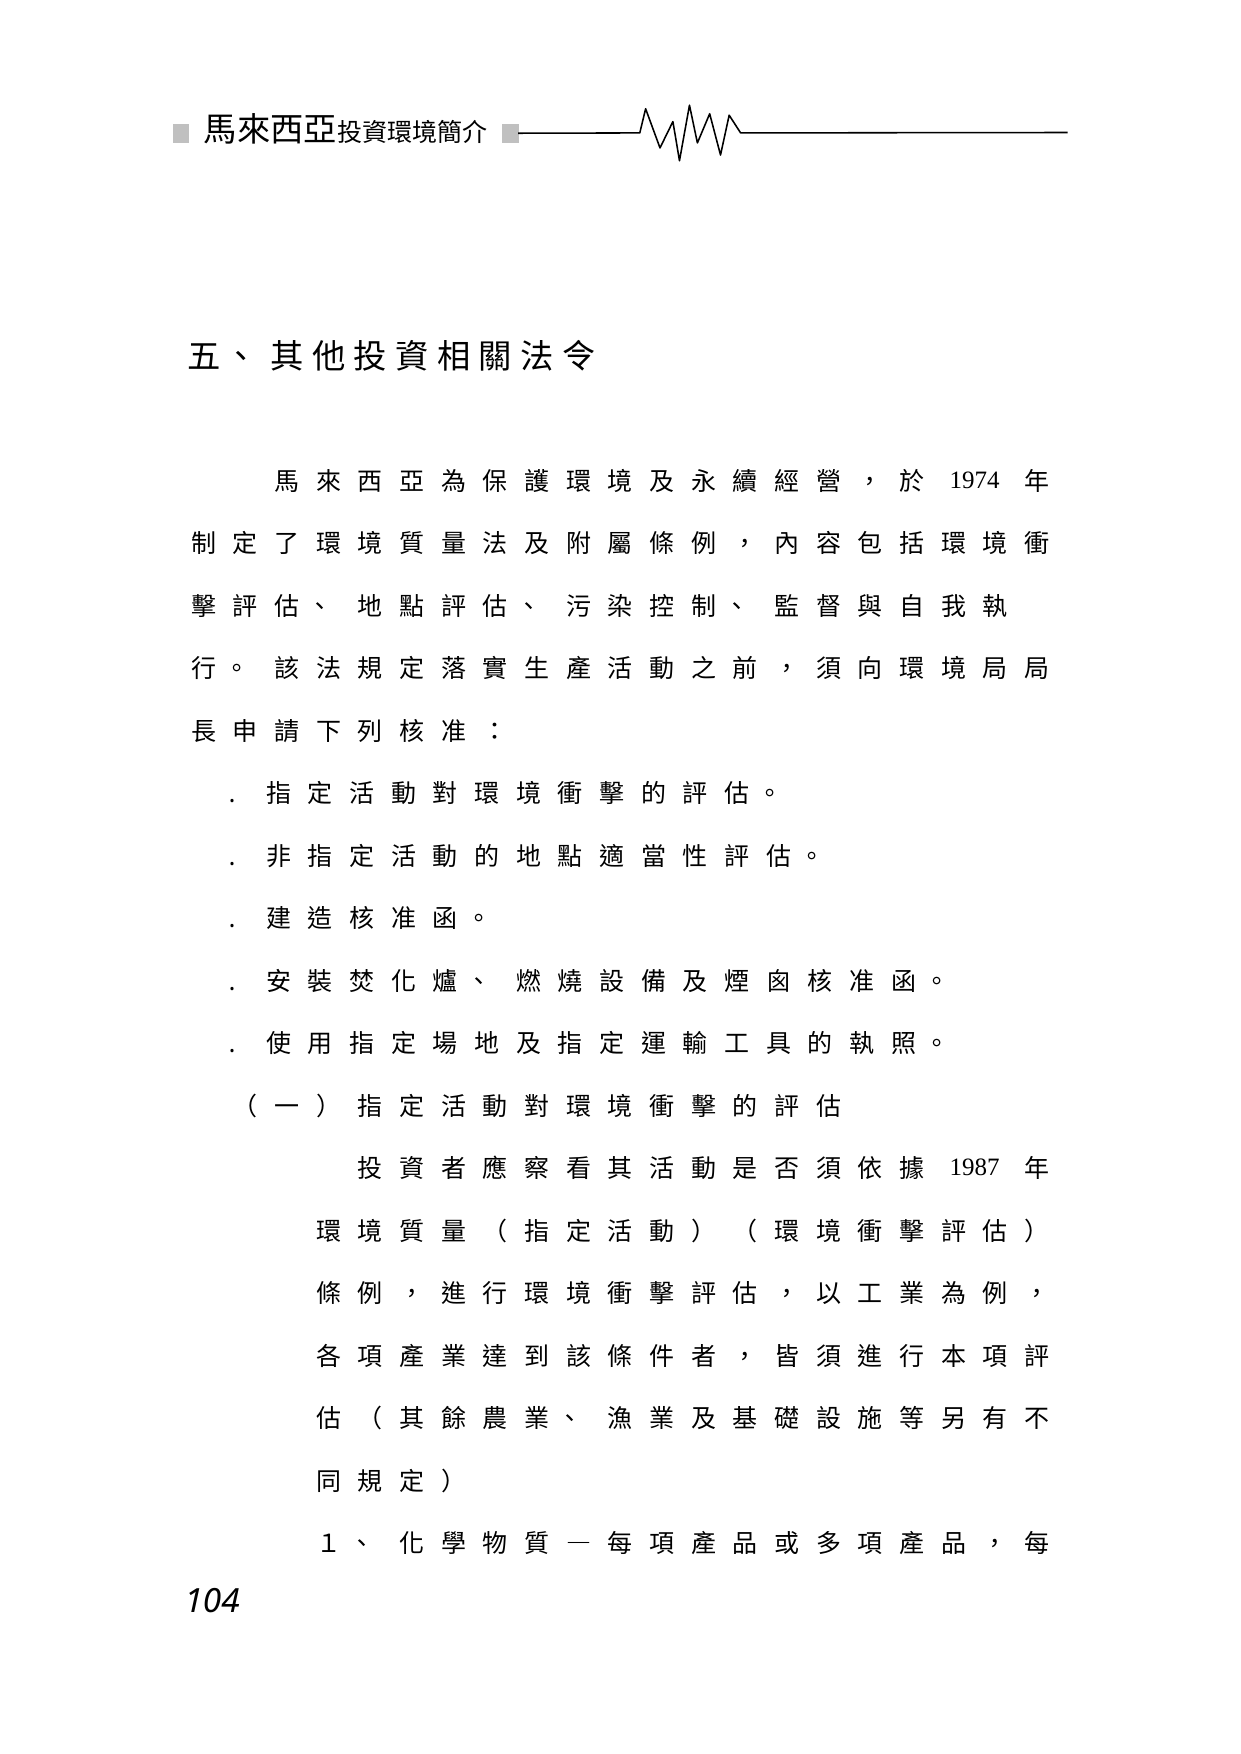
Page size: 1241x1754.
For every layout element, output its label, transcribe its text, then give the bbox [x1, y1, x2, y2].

text （一）指定活動對環境衝擊的評估 [207, 1063, 1058, 1125]
text １、化學物質—每項產品或多項產品，每 [281, 1500, 1058, 1563]
text ․ 指定活動對環境衝擊的評估。 [220, 750, 1058, 813]
text ․ 使用指定場地及指定運輸工具的執照。 [220, 1000, 1058, 1063]
text ․ 安裝焚化爐、燃燒設備及煙囪核准函。 [220, 938, 1058, 1000]
text 馬來西亞為保護環境及永續經營，於1974年制定了環境質量法及附屬條例，內容包括環境衝擊評估、地點評估、污染控制、監督與自我執行。該法規定落實生產活動之前，須向環境局局長申請下列核准： [183, 438, 1058, 750]
text 五、其他投資相關法令 [183, 313, 1058, 375]
text 投資者應察看其活動是否須依據1987年環境質量（指定活動）（環境衝擊評估）條例，進行環境衝擊評估，以工業為例，各項產業達到該條件者，皆須進行本項評估（其餘農業、漁業及基礎設施等另有不同規定） [281, 1125, 1058, 1500]
text ․ 建造核准函。 [220, 875, 1058, 938]
text ․ 非指定活動的地點適當性評估。 [220, 813, 1058, 875]
